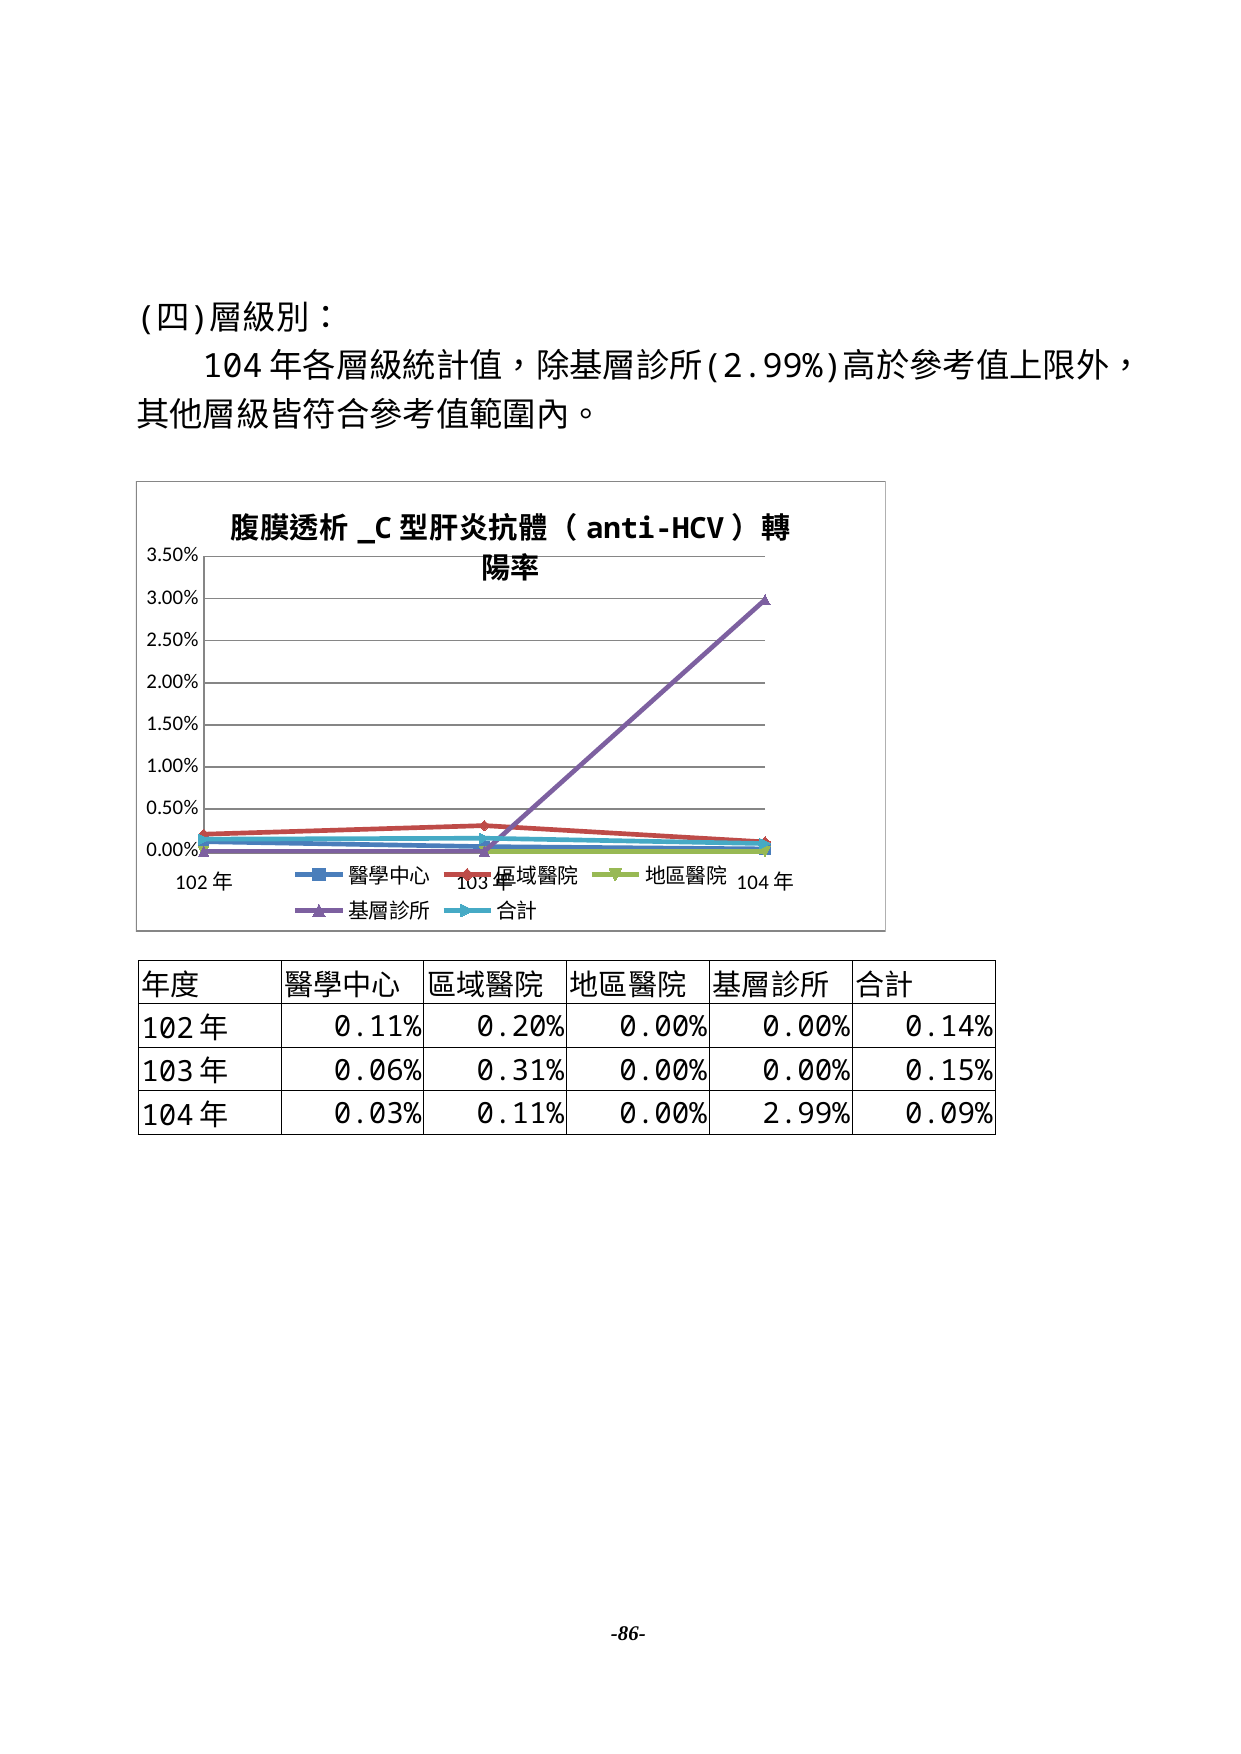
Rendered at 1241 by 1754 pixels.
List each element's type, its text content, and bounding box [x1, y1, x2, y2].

table_cell 0.00% [710, 1004, 852, 1047]
table_cell 0.14% [853, 1004, 995, 1047]
table_header 醫學中心 [282, 961, 423, 1003]
table_header 合計 [853, 961, 995, 1003]
table_cell 0.11% [282, 1004, 423, 1047]
table_cell 0.31% [424, 1048, 566, 1090]
table_cell 0.00% [710, 1048, 852, 1090]
table_cell 0.00% [567, 1004, 709, 1047]
table_header 區域醫院 [424, 961, 566, 1003]
table_cell 0.15% [853, 1048, 995, 1090]
table_cell 0.09% [853, 1091, 995, 1134]
table_cell 0.00% [567, 1091, 709, 1134]
table_header 基層診所 [710, 961, 852, 1003]
table_cell 0.11% [424, 1091, 566, 1134]
table_cell 0.03% [282, 1091, 423, 1134]
table_cell 0.00% [567, 1048, 709, 1090]
table_cell 0.06% [282, 1048, 423, 1090]
table_cell 2.99% [710, 1091, 852, 1134]
table_cell 103年 [139, 1048, 281, 1090]
text 104年各層級統計值，除基層診所(2.99%)高於參考值上限外，其他層級皆符合參考值範圍內。 [136, 339, 1122, 436]
table_cell 104年 [139, 1091, 281, 1134]
text (四)層級別： [136, 291, 1122, 339]
table_cell 102年 [139, 1004, 281, 1047]
table_cell 0.20% [424, 1004, 566, 1047]
table_header 年度 [139, 961, 281, 1003]
table_header 地區醫院 [567, 961, 709, 1003]
